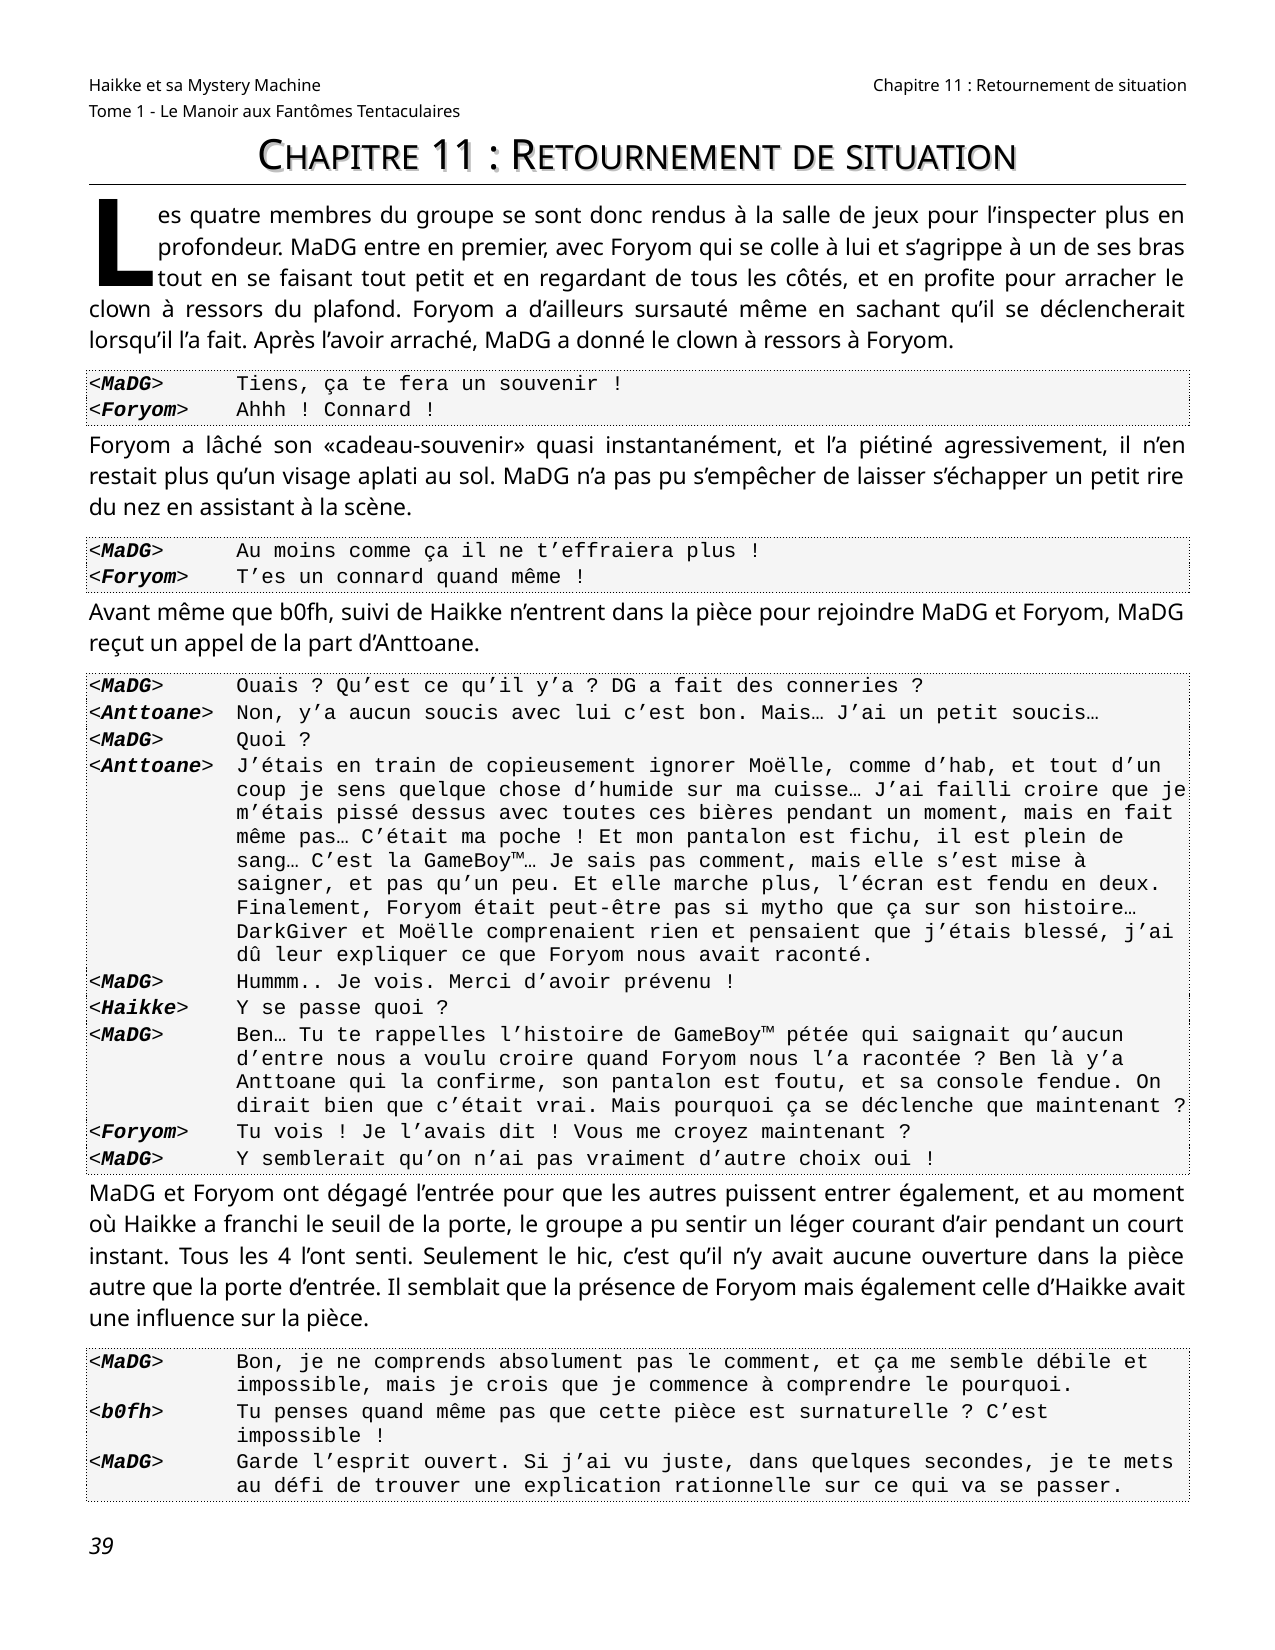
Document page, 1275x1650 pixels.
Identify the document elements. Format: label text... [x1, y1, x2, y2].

text <Haikke> Y se passe quoi ? [86, 995, 1189, 1021]
text <Foryom> Tu vois ! Je l’avais dit ! Vous me croyez maintenant ? [86, 1119, 1189, 1145]
text <MaDG> Ouais ? Qu’est ce qu’il y’a ? DG a fait des conneries ? [86, 673, 1189, 699]
text <MaDG> Hummm.. Je vois. Merci d’avoir prévenu ! [86, 968, 1189, 994]
text <MaDG> Y semblerait qu’on n’ai pas vraiment d’autre choix oui ! [86, 1145, 1189, 1174]
text <Anttoane> Non, y’a aucun soucis avec lui c’est bon. Mais… J’ai un petit soucis… [86, 699, 1189, 726]
text MaDG et Foryom ont dégagé l’entrée pour que les autres puissent entrer également, et au moment où Haikke a franchi le seuil de la porte, le groupe a pu sentir un léger courant d’air pendant un court instant. Tous les 4 l’ont senti. Seulement le hic, c’est qu’il n’y avait aucune ouverture dans la pièce autre que la porte d’entrée. Il semblait que la présence de Foryom mais également celle d’Haikke avait une influence sur la pièce. [88, 1177, 1186, 1333]
text <MaDG> Tiens, ça te fera un souvenir ! [86, 370, 1189, 397]
text <b0fh> Tu penses quand même pas que cette pièce est surnaturelle ? C’est impossible ! [86, 1398, 1189, 1448]
text <Foryom> Ahhh ! Connard ! [86, 397, 1189, 426]
text Foryom a lâché son «cadeau-souvenir» quasi instantanément, et l’a piétiné agressivement, il n’en restait plus qu’un visage aplati au sol. MaDG n’a pas pu s’empêcher de laisser s’échapper un petit rire du nez en assistant à la scène. [88, 429, 1186, 522]
text <Anttoane> J’étais en train de copieusement ignorer Moëlle, comme d’hab, et tout d’un coup je sens quelque chose d’humide sur ma cuisse… J’ai failli croire que je m’étais pissé dessus avec toutes ces bières pendant un moment, mais en fait même pas… C’était ma poche ! Et mon pantalon est fichu, il est plein de sang… C’est la GameBoy™… Je sais pas comment, mais elle s’est mise à saigner, et pas qu’un peu. Et elle marche plus, l’écran est fendu en deux. Finalement, Foryom était peut-être pas si mytho que ça sur son histoire… DarkGiver et Moëlle comprenaient rien et pensaient que j’étais blessé, j’ai dû leur expliquer ce que Foryom nous avait raconté. [86, 752, 1189, 968]
text <MaDG> Bon, je ne comprends absolument pas le comment, et ça me semble débile et impossible, mais je crois que je commence à comprendre le pourquoi. [86, 1348, 1189, 1398]
text <Foryom> T’es un connard quand même ! [86, 564, 1189, 593]
text Les quatre membres du groupe se sont donc rendus à la salle de jeux pour l’inspecter plus en profondeur. MaDG entre en premier, avec Foryom qui se colle à lui et s’agrippe à un de ses bras tout en se faisant tout petit et en regardant de tous les côtés, et en profite pour arracher le clown à ressors du plafond. Foryom a d’ailleurs sursauté même en sachant qu’il se déclencherait lorsqu’il l’a fait. Après l’avoir arraché, MaDG a donné le clown à ressors à Foryom. [88, 199, 1186, 356]
text Avant même que b0fh, suivi de Haikke n’entrent dans la pièce pour rejoindre MaDG et Foryom, MaDG reçut un appel de la part d’Anttoane. [88, 596, 1186, 658]
text <MaDG> Au moins comme ça il ne t’effraiera plus ! [86, 537, 1189, 563]
text <MaDG> Quoi ? [86, 726, 1189, 752]
text <MaDG> Ben… Tu te rappelles l’histoire de GameBoy™ pétée qui saignait qu’aucun d’entre nous a voulu croire quand Foryom nous l’a racontée ? Ben là y’a Anttoane qui la confirme, son pantalon est foutu, et sa console fendue. On dirait bien que c’était vrai. Mais pourquoi ça se déclenche que maintenant ? [86, 1021, 1189, 1118]
text <MaDG> Garde l’esprit ouvert. Si j’ai vu juste, dans quelques secondes, je te mets au défi de trouver une explication rationnelle sur ce qui va se passer. [86, 1449, 1189, 1501]
subtitle Chapitre 11 : Retournement de situation [88, 125, 1186, 184]
